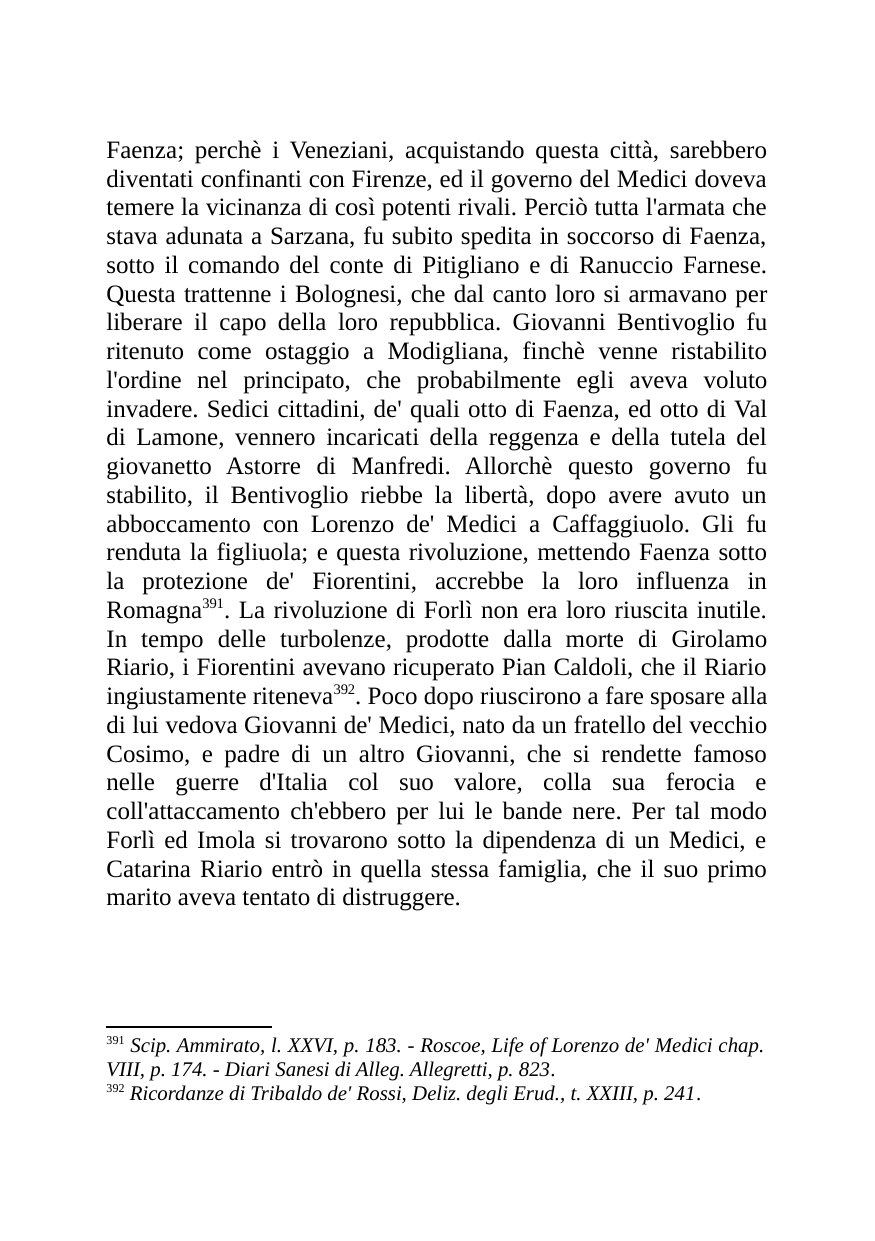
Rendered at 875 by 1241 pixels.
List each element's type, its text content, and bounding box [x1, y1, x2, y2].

text Ricordanze di Tribaldo de' Rossi, Deliz. degli Erud., t. XXIII, p. 241. [106, 1081, 768, 1105]
text Scip. Ammirato, l. XXVI, p. 183. - Roscoe, Life of Lorenzo de' Medici chap. VIII, p. 174. - Diari Sanesi di Alleg. Allegretti, p. 823. [106, 1033, 768, 1081]
text Faenza; perchè i Veneziani, acquistando questa città, sarebbero diventati confinanti con Firenze, ed il governo del Medici doveva temere la vicinanza di così potenti rivali. Perciò tutta l'armata che stava adunata a Sarzana, fu subito spedita in soccorso di Faenza, sotto il comando del conte di Pitigliano e di Ranuccio Farnese. Questa trattenne i Bolognesi, che dal canto loro si armavano per liberare il capo della loro repubblica. Giovanni Bentivoglio fu ritenuto come ostaggio a Modigliana, finchè venne ristabilito l'ordine nel principato, che probabilmente egli aveva voluto invadere. Sedici cittadini, de' quali otto di Faenza, ed otto di Val di Lamone, vennero incaricati della reggenza e della tutela del giovanetto Astorre di Manfredi. Allorchè questo governo fu stabilito, il Bentivoglio riebbe la libertà, dopo avere avuto un abboccamento con Lorenzo de' Medici a Caffaggiuolo. Gli fu renduta la figliuola; e questa rivoluzione, mettendo Faenza sotto la protezione de' Fiorentini, accrebbe la loro influenza in Romagna. La rivoluzione di Forlì non era loro riuscita inutile. In tempo delle turbolenze, prodotte dalla morte di Girolamo Riario, i Fiorentini avevano ricuperato Pian Caldoli, che il Riario ingiustamente riteneva. Poco dopo riuscirono a fare sposare alla di lui vedova Giovanni de' Medici, nato da un fratello del vecchio Cosimo, e padre di un altro Giovanni, che si rendette famoso nelle guerre d'Italia col suo valore, colla sua ferocia e coll'attaccamento ch'ebbero per lui le bande nere. Per tal modo Forlì ed Imola si trovarono sotto la dipendenza di un Medici, e Catarina Riario entrò in quella stessa famiglia, che il suo primo marito aveva tentato di distruggere. [106, 135, 768, 911]
